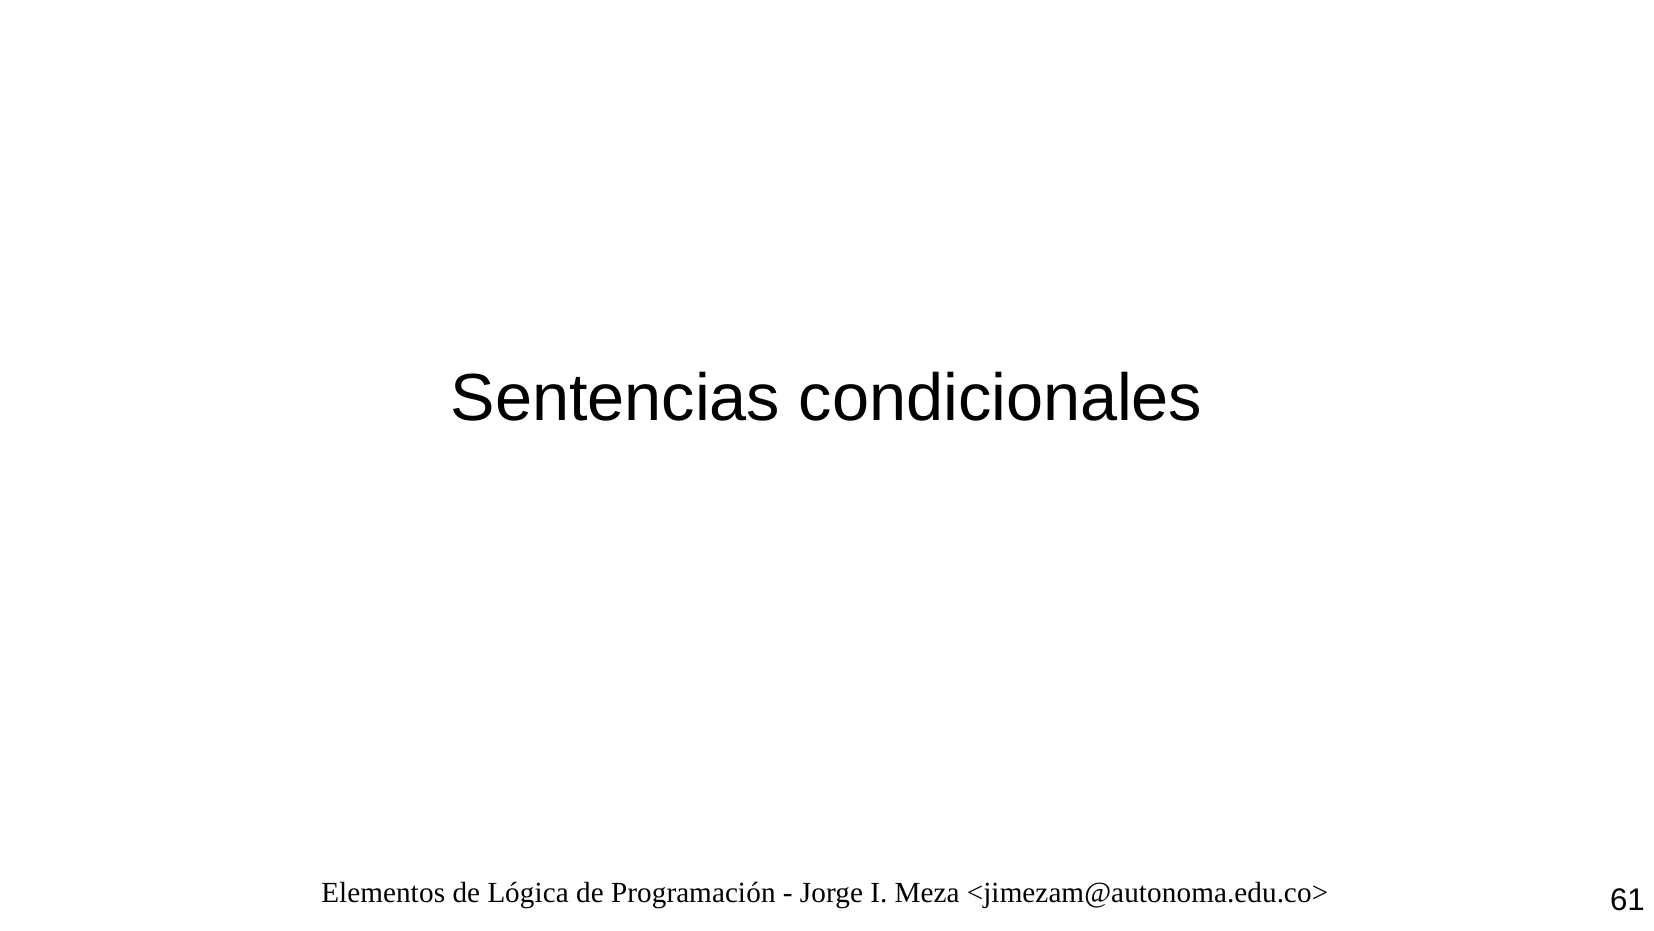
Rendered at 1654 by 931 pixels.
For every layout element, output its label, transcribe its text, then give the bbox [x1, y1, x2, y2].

subtitle Sentencias condicionales [82, 37, 1571, 757]
